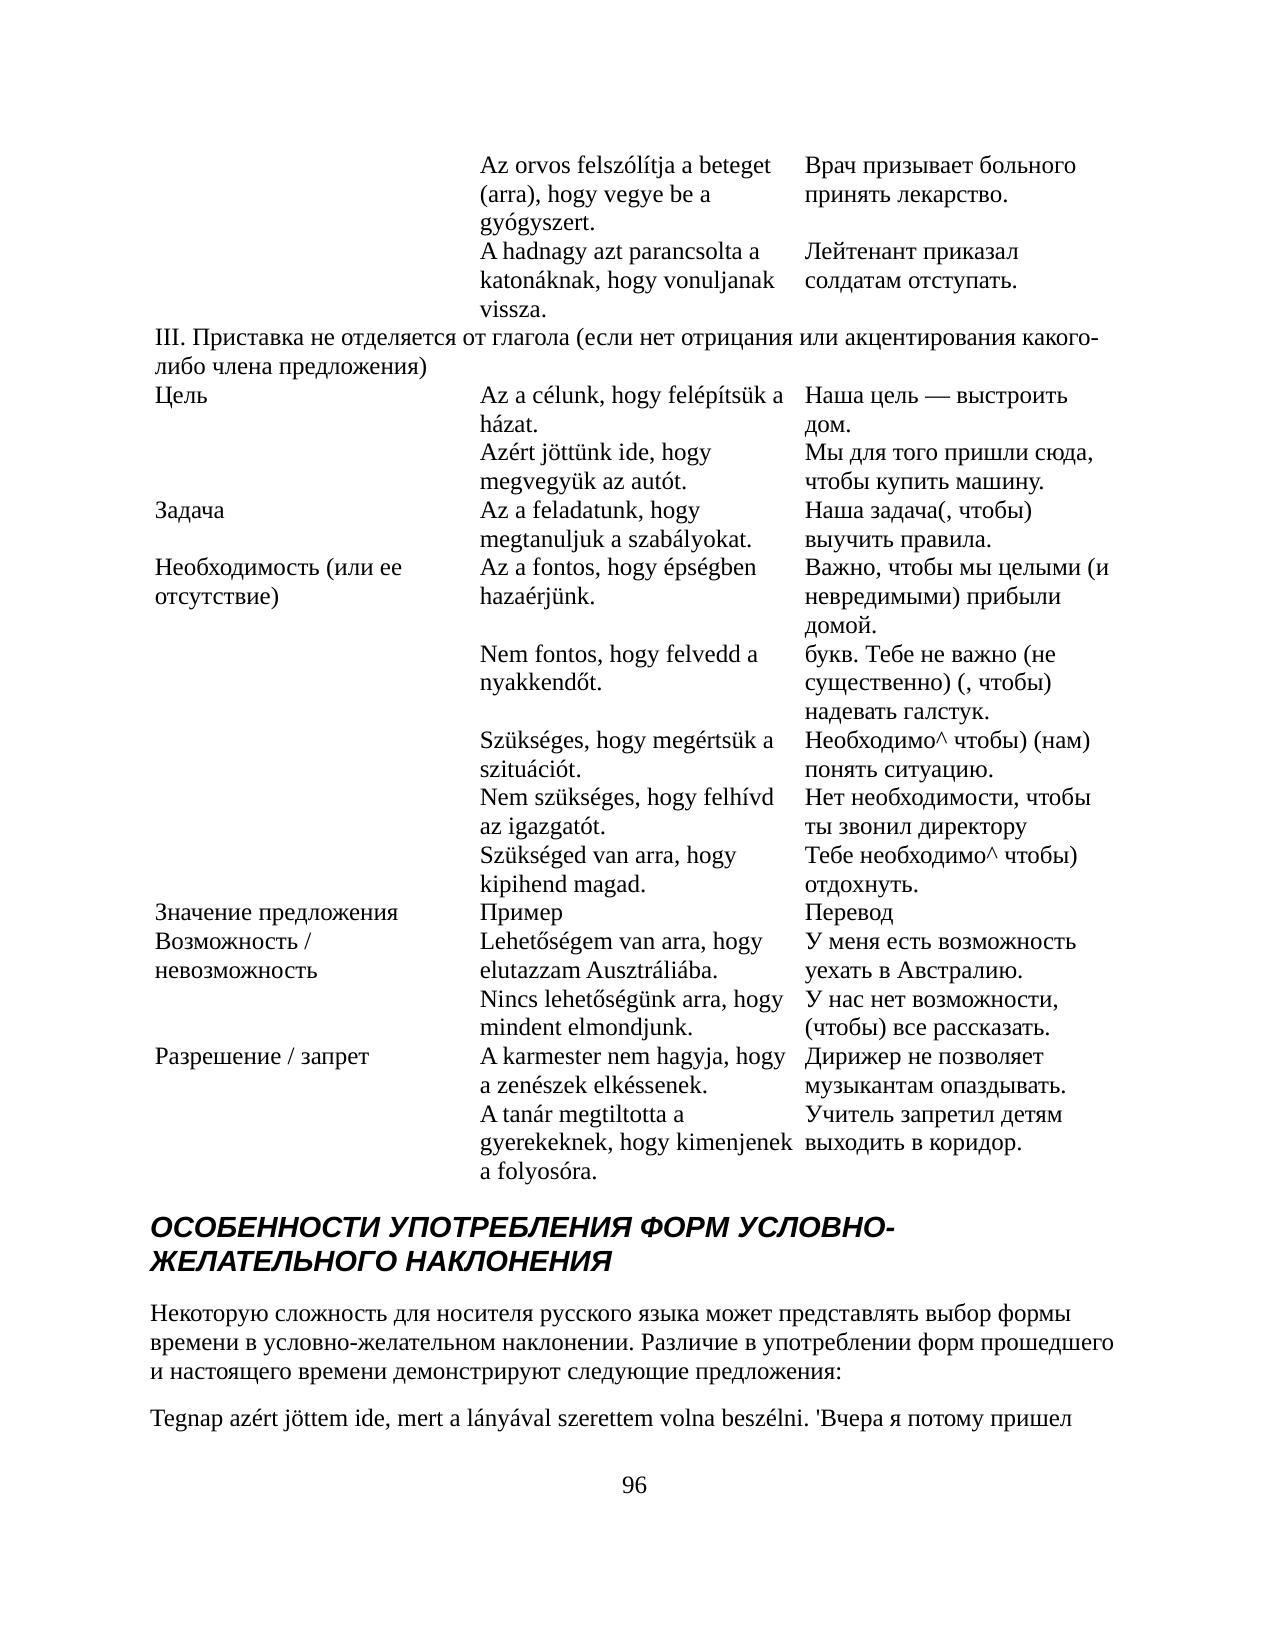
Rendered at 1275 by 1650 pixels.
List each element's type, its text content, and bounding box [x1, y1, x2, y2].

table_cell [150, 150, 475, 322]
table_cell A tanár megtiltotta a gyerekeknek, hogy kimenjenek a folyosóra. [475, 1099, 800, 1185]
subtitle ОСОБЕННОСТИ УПОТРЕБЛЕНИЯ ФОРМ УСЛОВНО-ЖЕЛАТЕЛЬНОГО НАКЛОНЕНИЯ [150, 1210, 1125, 1277]
table_cell Наша задача(, чтобы) выучить правила. [800, 495, 1125, 552]
table_header Пример [475, 898, 800, 926]
text Tegnap azért jöttem ide, mert a lányával szerettem volna beszélni. 'Вчера я потому пришел [150, 1403, 1125, 1431]
table_cell Нет необходимости, чтобы ты звонил директору [800, 783, 1125, 840]
table_cell Важно, чтобы мы целыми (и невредимыми) прибыли домой. [800, 553, 1125, 639]
table_cell У меня есть возможность уехать в Австралию. [800, 926, 1125, 984]
table_cell Задача [150, 495, 475, 552]
table_cell Szükséged van arra, hogy kipihend magad. [475, 840, 800, 897]
table_cell Лейтенант приказал солдатам отступать. [800, 236, 1125, 322]
table_cell A hadnagy azt parancsolta a katonáknak, hogy vonuljanak vissza. [475, 236, 800, 322]
table_cell Наша цель — выстроить дом. [800, 380, 1125, 437]
table_cell Учитель запретил детям выходить в коридор. [800, 1099, 1125, 1185]
table_cell A karmester nem hagyja, hogy a zenészek elkéssenek. [475, 1041, 800, 1099]
table_cell У нас нет возможности, (чтобы) все рассказать. [800, 984, 1125, 1041]
table_cell Nincs lehetőségünk arra, hogy mindent elmondjunk. [475, 984, 800, 1041]
table_cell Az a fontos, hogy épségben hazaérjünk. [475, 553, 800, 639]
table_cell Разрешение / запрет [150, 1041, 475, 1185]
table_cell Az a feladatunk, hogy megtanuljuk a szabályokat. [475, 495, 800, 552]
table_cell Az a célunk, hogy felépítsük a házat. [475, 380, 800, 437]
table_cell III. Приставка не отделяется от глагола (если нет отрицания или акцентирования какого-либо члена предложения) [150, 323, 1125, 380]
table_cell Мы для того пришли сюда, чтобы купить машину. [800, 438, 1125, 495]
table_header Перевод [800, 898, 1125, 926]
table_cell Nem szükséges, hogy felhívd az igazgatót. [475, 783, 800, 840]
text Некоторую сложность для носителя русского языка может представлять выбор формы времени в условно-желательном наклонении. Различие в употреблении форм прошедшего и настоящего времени демонстрируют следующие предложения: [150, 1298, 1125, 1385]
table_cell Azért jöttünk ide, hogy megvegyük az autót. [475, 438, 800, 495]
table_cell Szükséges, hogy megértsük a szituációt. [475, 725, 800, 782]
table_cell Nem fontos, hogy felvedd a nyakkendőt. [475, 639, 800, 725]
table_cell Необходимо^ чтобы) (нам) понять ситуацию. [800, 725, 1125, 782]
table_cell Необходимость (или ее отсутствие) [150, 553, 475, 897]
table_cell Возможность / невозможность [150, 926, 475, 1041]
table_cell Цель [150, 380, 475, 495]
table_cell Lehetőségem van arra, hogy elutazzam Ausztráliába. [475, 926, 800, 984]
table_header Значение предложения [150, 898, 475, 926]
table_cell Az orvos felszólítja a beteget (arra), hogy vegye be a gyógyszert. [475, 150, 800, 236]
table_cell Врач призывает больного принять лекарство. [800, 150, 1125, 236]
table_cell букв. Тебе не важно (не существенно) (, чтобы) надевать галстук. [800, 639, 1125, 725]
table_cell Дирижер не позволяет музыкантам опаздывать. [800, 1041, 1125, 1099]
table_cell Тебе необходимо^ чтобы) отдохнуть. [800, 840, 1125, 897]
